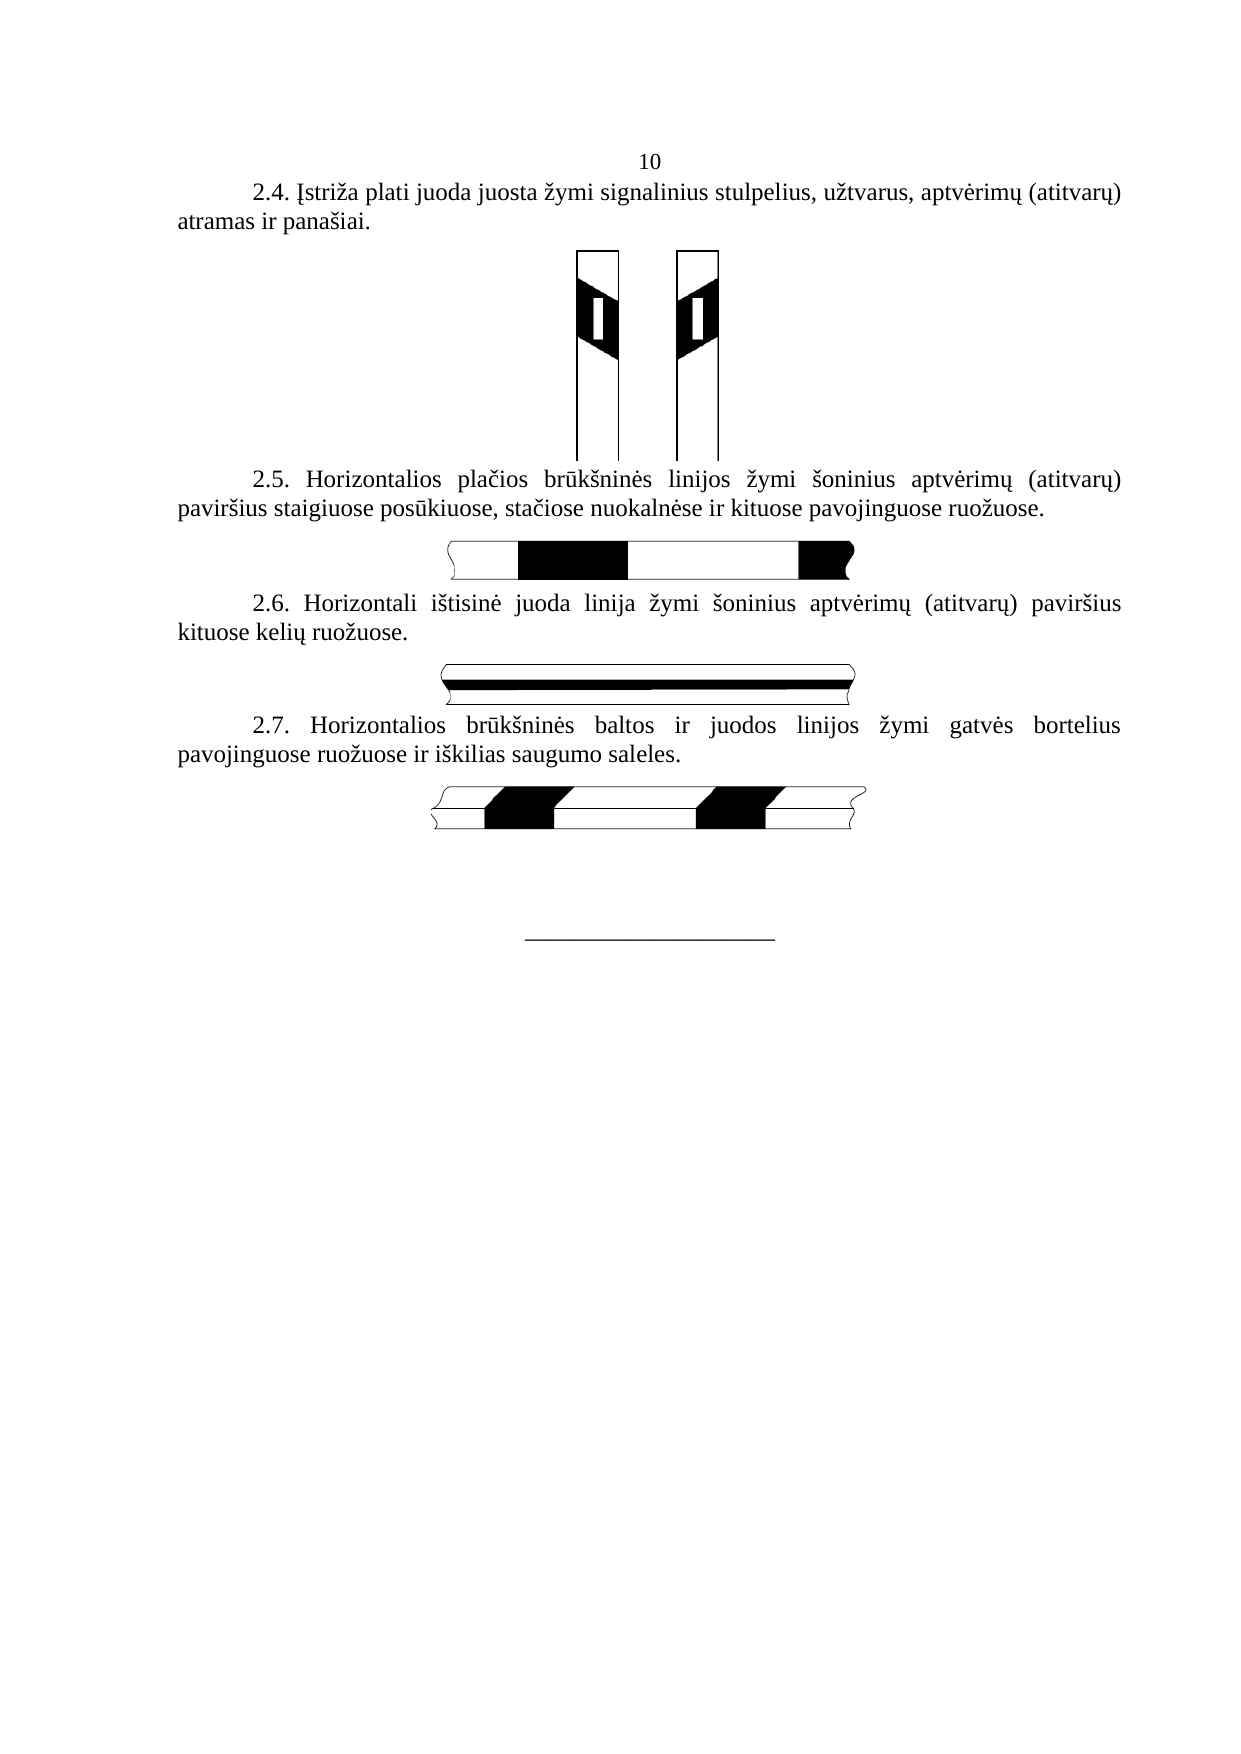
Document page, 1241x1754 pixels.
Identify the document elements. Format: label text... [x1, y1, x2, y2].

text 2.5. Horizontalios plačios brūkšninės linijos žymi šoninius aptvėrimų (atitvarų) paviršius staigiuose posūkiuose, stačiose nuokalnėse ir kituose pavojinguose ruožuose. [177, 464, 1122, 521]
text 2.6. Horizontali ištisinė juoda linija žymi šoninius aptvėrimų (atitvarų) paviršius kituose kelių ruožuose. [177, 588, 1122, 646]
text –––––––––––––––––––– [177, 923, 1122, 951]
text 2.7. Horizontalios brūkšninės baltos ir juodos linijos žymi gatvės bortelius pavojinguose ruožuose ir iškilias saugumo saleles. [177, 711, 1122, 768]
text 2.4. Įstriža plati juoda juosta žymi signalinius stulpelius, užtvarus, aptvėrimų (atitvarų) atramas ir panašiai. [177, 177, 1122, 235]
